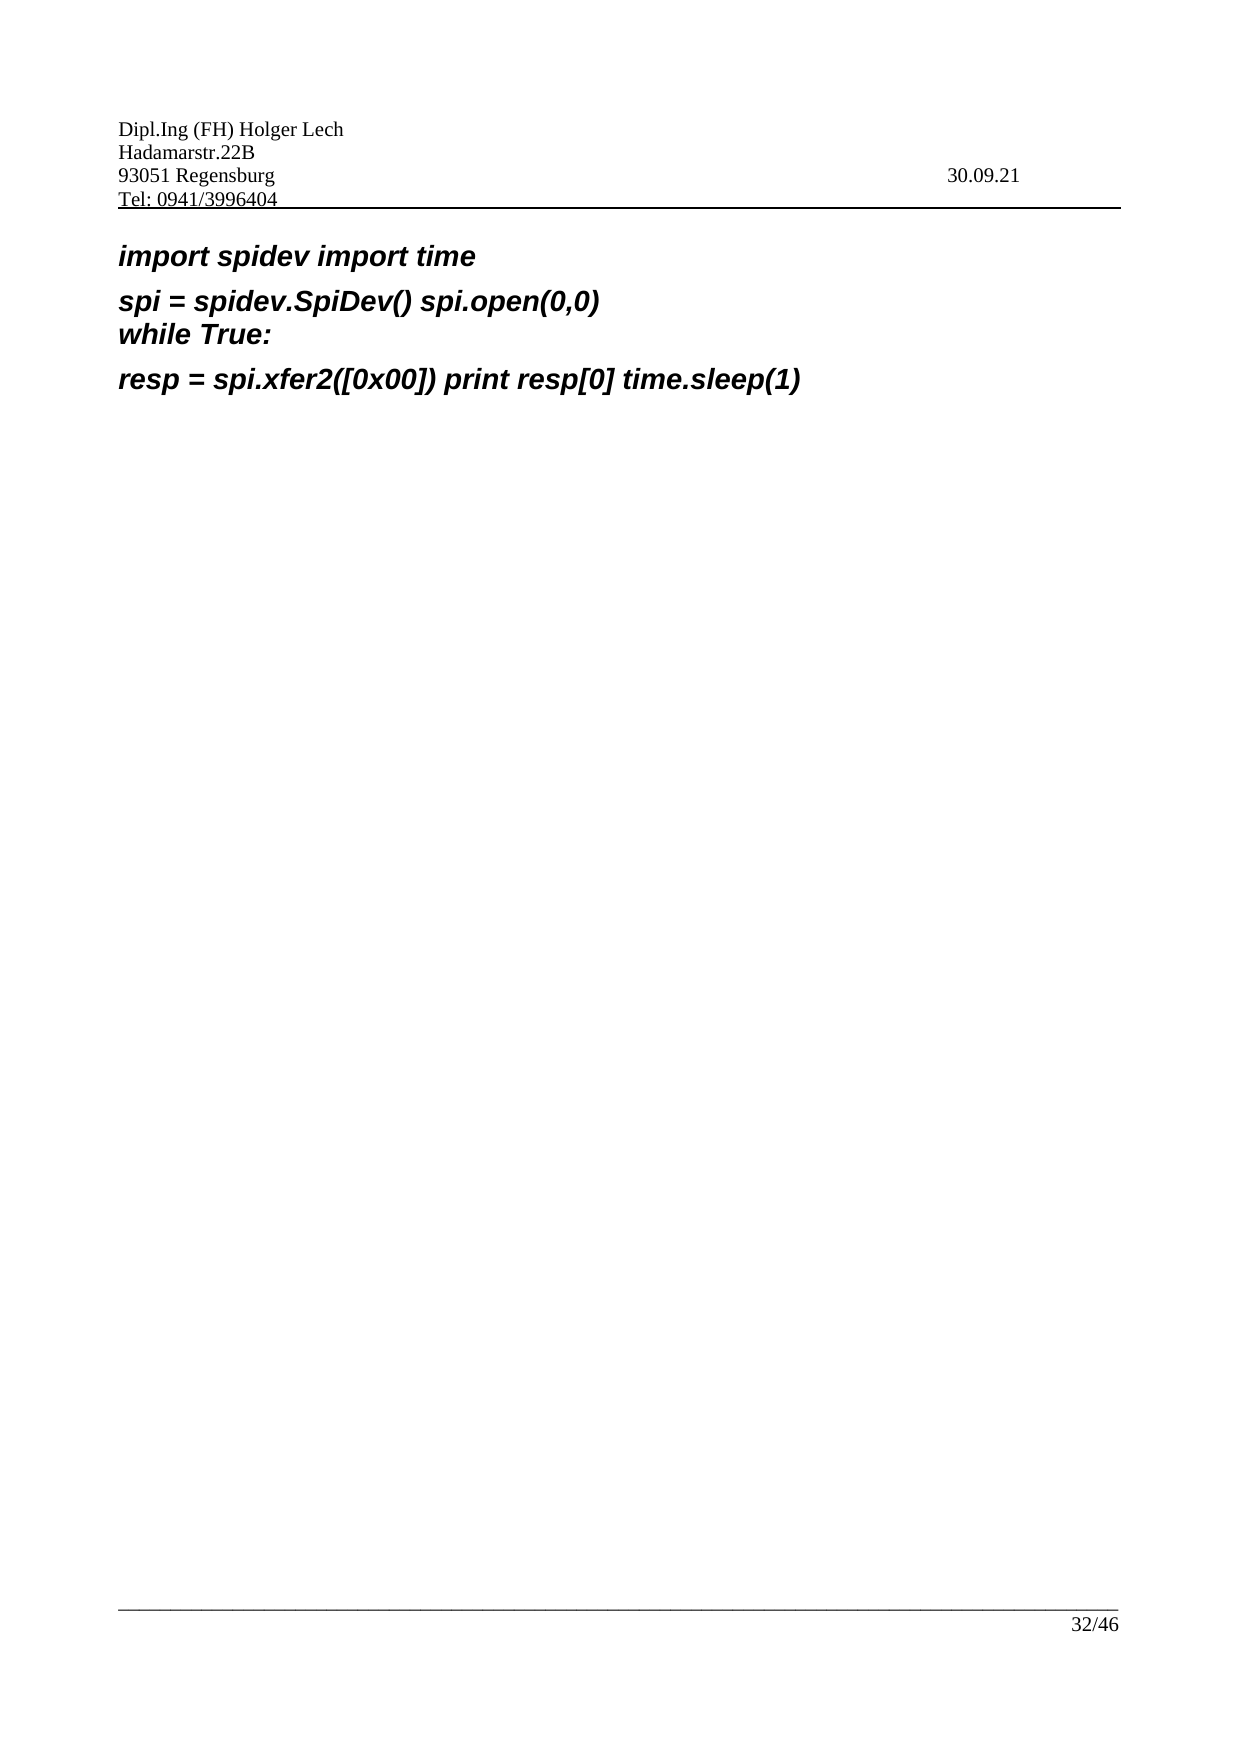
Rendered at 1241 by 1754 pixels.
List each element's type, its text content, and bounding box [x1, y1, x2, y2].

text resp = spi.xfer2([0x00]) print resp[0] time.sleep(1) [118, 363, 1122, 396]
text import spidev import time [118, 240, 1122, 273]
text spi = spidev.SpiDev() spi.open(0,0) while True: [118, 285, 1122, 350]
